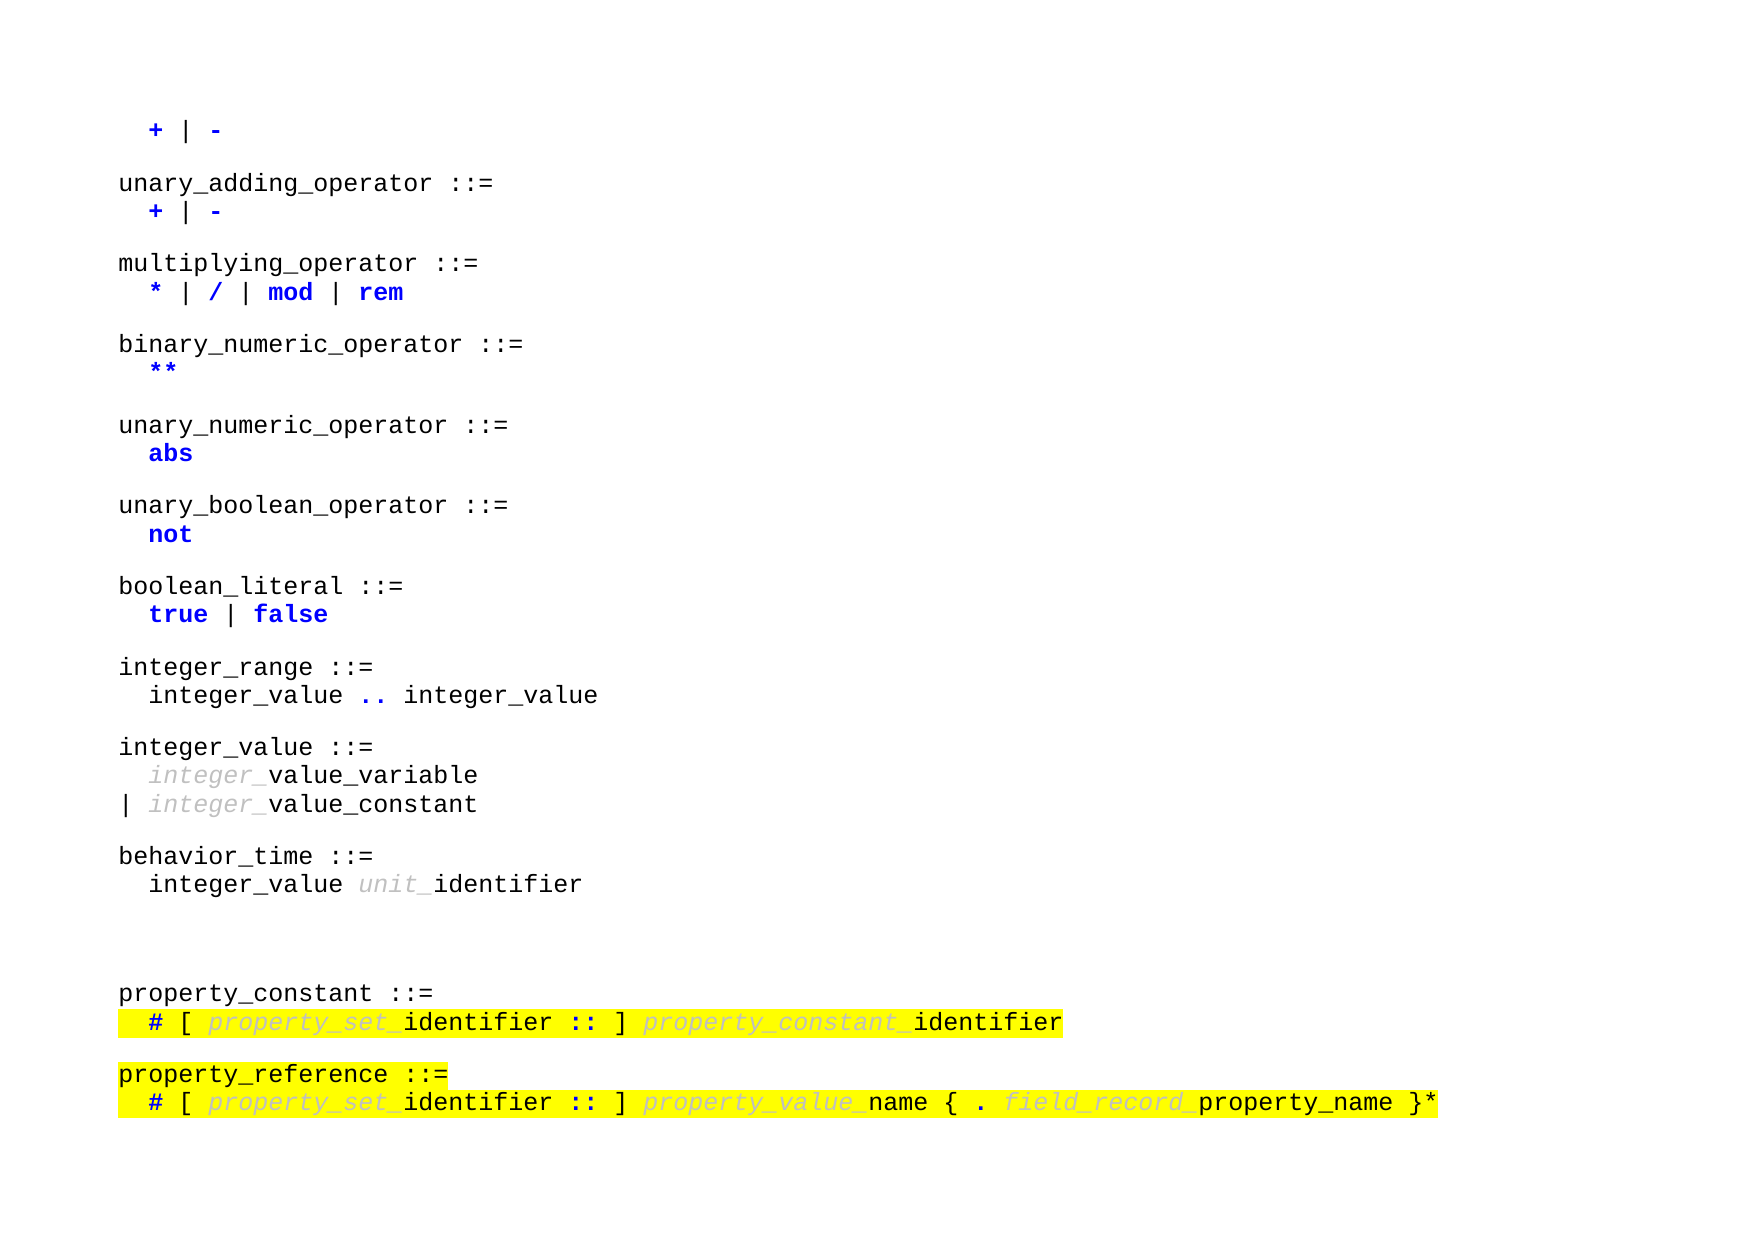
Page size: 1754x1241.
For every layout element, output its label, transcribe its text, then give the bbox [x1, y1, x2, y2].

text unary_adding_operator ::= [118, 170, 1636, 199]
text | integer_value_constant [118, 791, 1636, 820]
text multiplying_operator ::= [118, 251, 1636, 279]
text not [118, 521, 1636, 549]
text binary_numeric_operator ::= [118, 332, 1636, 360]
text abs [118, 441, 1636, 469]
text property_reference ::= [118, 1062, 1636, 1090]
text integer_value ::= [118, 735, 1636, 763]
text integer_value_variable [118, 763, 1636, 791]
text + | - [118, 118, 1636, 146]
text # [ property_set_identifier :: ] property_value_name { . field_record_property_name }* [118, 1090, 1636, 1118]
text unary_numeric_operator ::= [118, 412, 1636, 441]
text behavior_time ::= [118, 844, 1636, 872]
text unary_boolean_operator ::= [118, 493, 1636, 521]
text integer_range ::= [118, 654, 1636, 682]
text integer_value unit_identifier [118, 872, 1636, 900]
text boolean_literal ::= [118, 573, 1636, 602]
text true | false [118, 602, 1636, 630]
text ** [118, 360, 1636, 388]
text + | - [118, 199, 1636, 227]
text integer_value .. integer_value [118, 682, 1636, 711]
text # [ property_set_identifier :: ] property_constant_identifier [118, 1009, 1636, 1038]
text property_constant ::= [118, 981, 1636, 1009]
text * | / | mod | rem [118, 279, 1636, 308]
